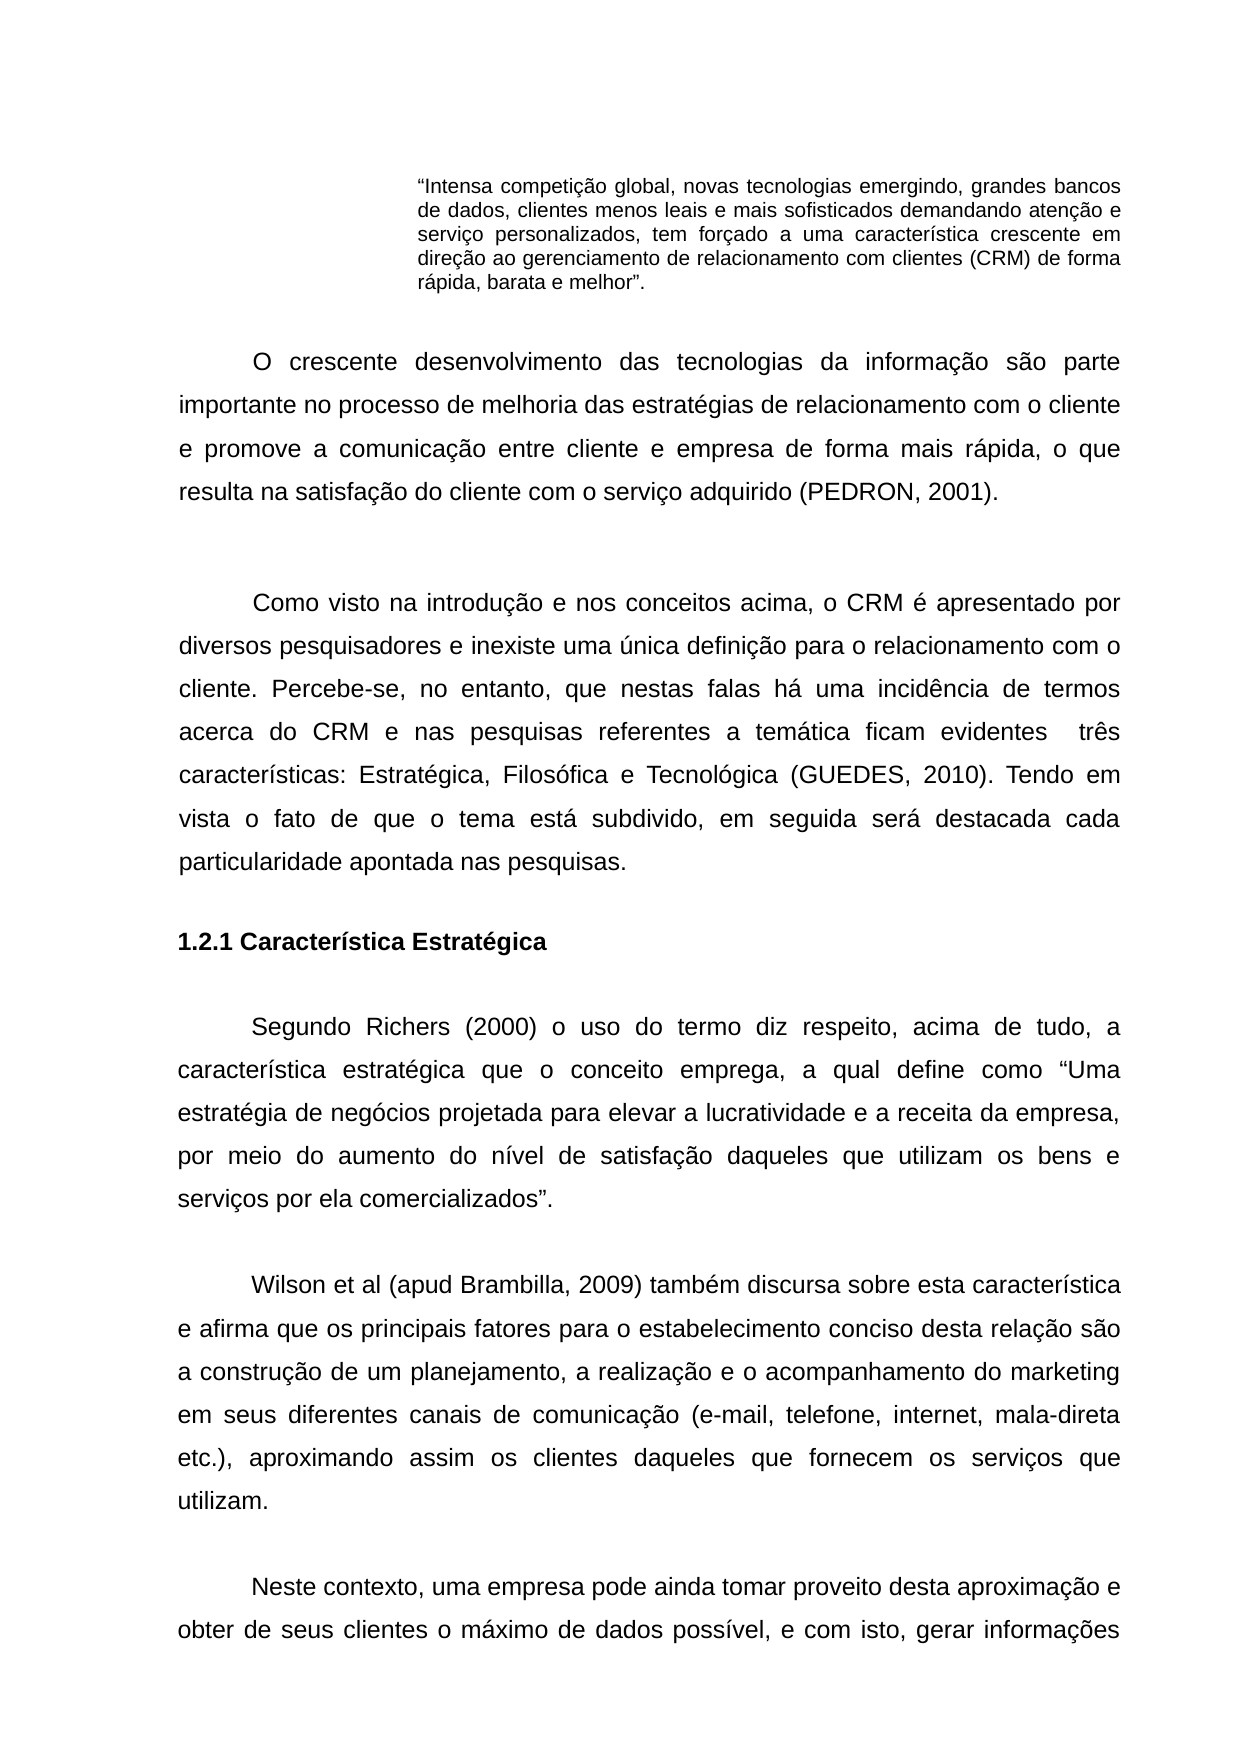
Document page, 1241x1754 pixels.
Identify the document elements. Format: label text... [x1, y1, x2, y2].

text Como visto na introdução e nos conceitos acima, o CRM é apresentado por diversos pesquisadores e inexiste uma única definição para o relacionamento com o cliente. Percebe-se, no entanto, que nestas falas há uma incidência de termos acerca do CRM e nas pesquisas referentes a temática ficam evidentes três características: Estratégica, Filosófica e Tecnológica (GUEDES, 2010). Tendo em vista o fato de que o tema está subdivido, em seguida será destacada cada particularidade apontada nas pesquisas. [178, 588, 1122, 875]
text “Intensa competição global, novas tecnologias emergindo, grandes bancos de dados, clientes menos leais e mais sofisticados demandando atenção e serviço personalizados, tem forçado a uma característica crescente em direção ao gerenciamento de relacionamento com clientes (CRM) de forma rápida, barata e melhor”. [417, 174, 1122, 293]
text Wilson et al (apud Brambilla, 2009) também discursa sobre esta característica e afirma que os principais fatores para o estabelecimento conciso desta relação são a construção de um planejamento, a realização e o acompanhamento do marketing em seus diferentes canais de comunicação (e-mail, telefone, internet, mala-direta etc.), aproximando assim os clientes daqueles que fornecem os serviços que utilizam. [177, 1270, 1122, 1515]
text O crescente desenvolvimento das tecnologias da informação são parte importante no processo de melhoria das estratégias de relacionamento com o cliente e promove a comunicação entre cliente e empresa de forma mais rápida, o que resulta na satisfação do cliente com o serviço adquirido (PEDRON, 2001). [178, 347, 1122, 505]
text Segundo Richers (2000) o uso do termo diz respeito, acima de tudo, a característica estratégica que o conceito emprega, a qual define como “Uma estratégia de negócios projetada para elevar a lucratividade e a receita da empresa, por meio do aumento do nível de satisfação daqueles que utilizam os bens e serviços por ela comercializados”. [177, 1012, 1122, 1213]
text Neste contexto, uma empresa pode ainda tomar proveito desta aproximação e obter de seus clientes o máximo de dados possível, e com isto, gerar informações [177, 1572, 1122, 1644]
subtitle 1.2.1 Característica Estratégica [177, 927, 1122, 956]
